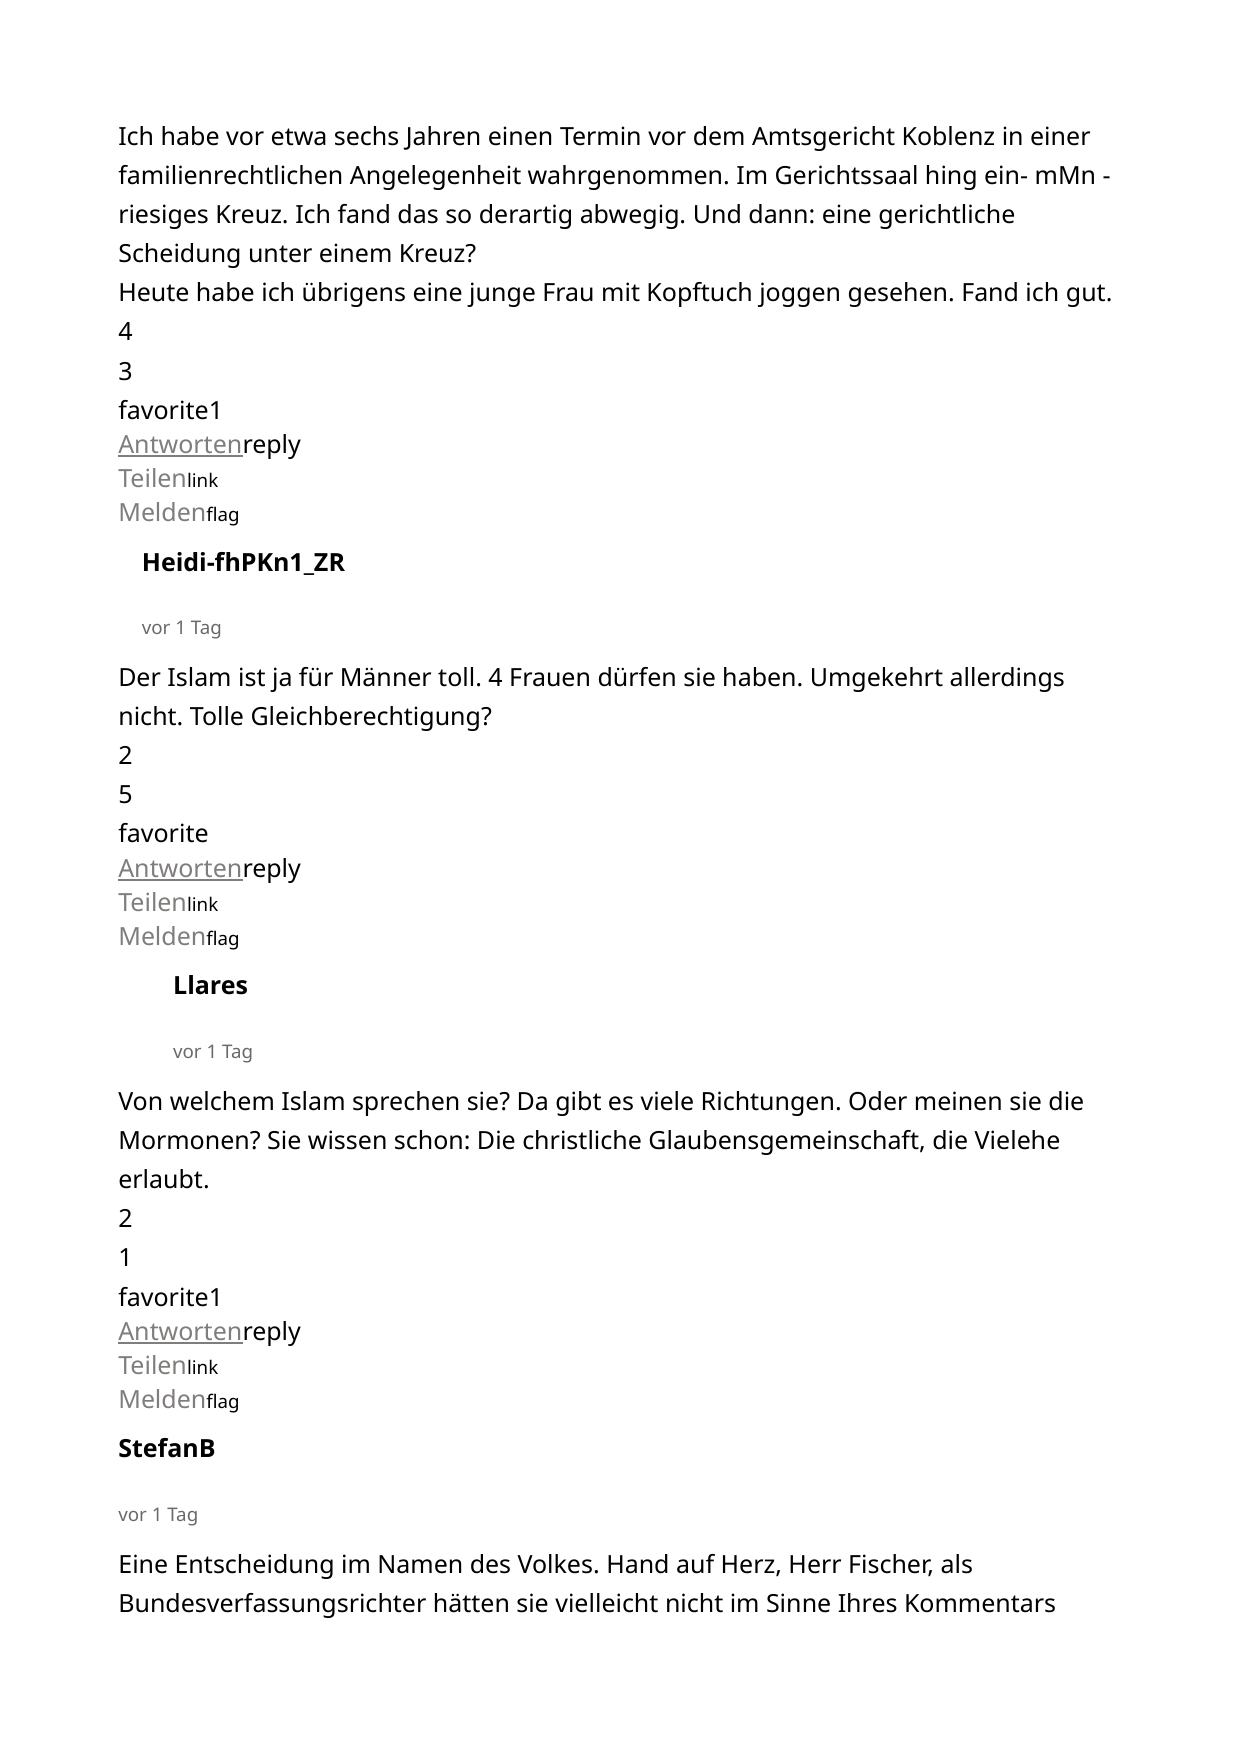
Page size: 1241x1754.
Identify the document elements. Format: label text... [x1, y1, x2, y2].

text Meldenflag [118, 494, 1122, 528]
text vor 1 Tag [173, 1038, 1117, 1064]
text Von welchem Islam sprechen sie? Da gibt es viele Richtungen. Oder meinen sie die Mormonen? Sie wissen schon: Die christliche Glaubensgemeinschaft, die Vielehe erlaubt. [118, 1083, 1122, 1196]
text 4 [118, 314, 1122, 348]
text 5 [118, 777, 1122, 811]
text Antwortenreply [118, 850, 1122, 884]
text Der Islam ist ja für Männer toll. 4 Frauen dürfen sie haben. Umgekehrt allerdings nicht. Tolle Gleichberechtigung? [118, 659, 1122, 733]
text StefanB [118, 1431, 1114, 1465]
text Teilenlink [118, 460, 1122, 494]
text favorite [118, 816, 1122, 850]
text favorite1 [118, 392, 1122, 426]
text Ich habe vor etwa sechs Jahren einen Termin vor dem Amtsgericht Koblenz in einer familienrechtlichen Angelegenheit wahrgenommen. Im Gerichtssaal hing ein- mMn - riesiges Kreuz. Ich fand das so derartig abwegig. Und dann: eine gerichtliche Scheidung unter einem Kreuz? Heute habe ich übrigens eine junge Frau mit Kopftuch joggen gesehen. Fand ich gut. [118, 118, 1122, 309]
text 2 [118, 738, 1122, 772]
text Teilenlink [118, 1347, 1122, 1381]
text Meldenflag [118, 918, 1122, 952]
text vor 1 Tag [142, 614, 1117, 640]
text Eine Entscheidung im Namen des Volkes. Hand auf Herz, Herr Fischer, als Bundesverfassungsrichter hätten sie vielleicht nicht im Sinne Ihres Kommentars [118, 1546, 1122, 1619]
text 1 [118, 1240, 1122, 1274]
text vor 1 Tag [118, 1501, 1117, 1527]
text Llares [173, 968, 1114, 1002]
text Teilenlink [118, 884, 1122, 918]
text Antwortenreply [118, 426, 1122, 460]
text Antwortenreply [118, 1313, 1122, 1347]
text 3 [118, 353, 1122, 387]
text favorite1 [118, 1279, 1122, 1313]
text 2 [118, 1201, 1122, 1235]
text Meldenflag [118, 1381, 1122, 1415]
text Heidi-fhPKn1_ZR [142, 544, 1114, 578]
